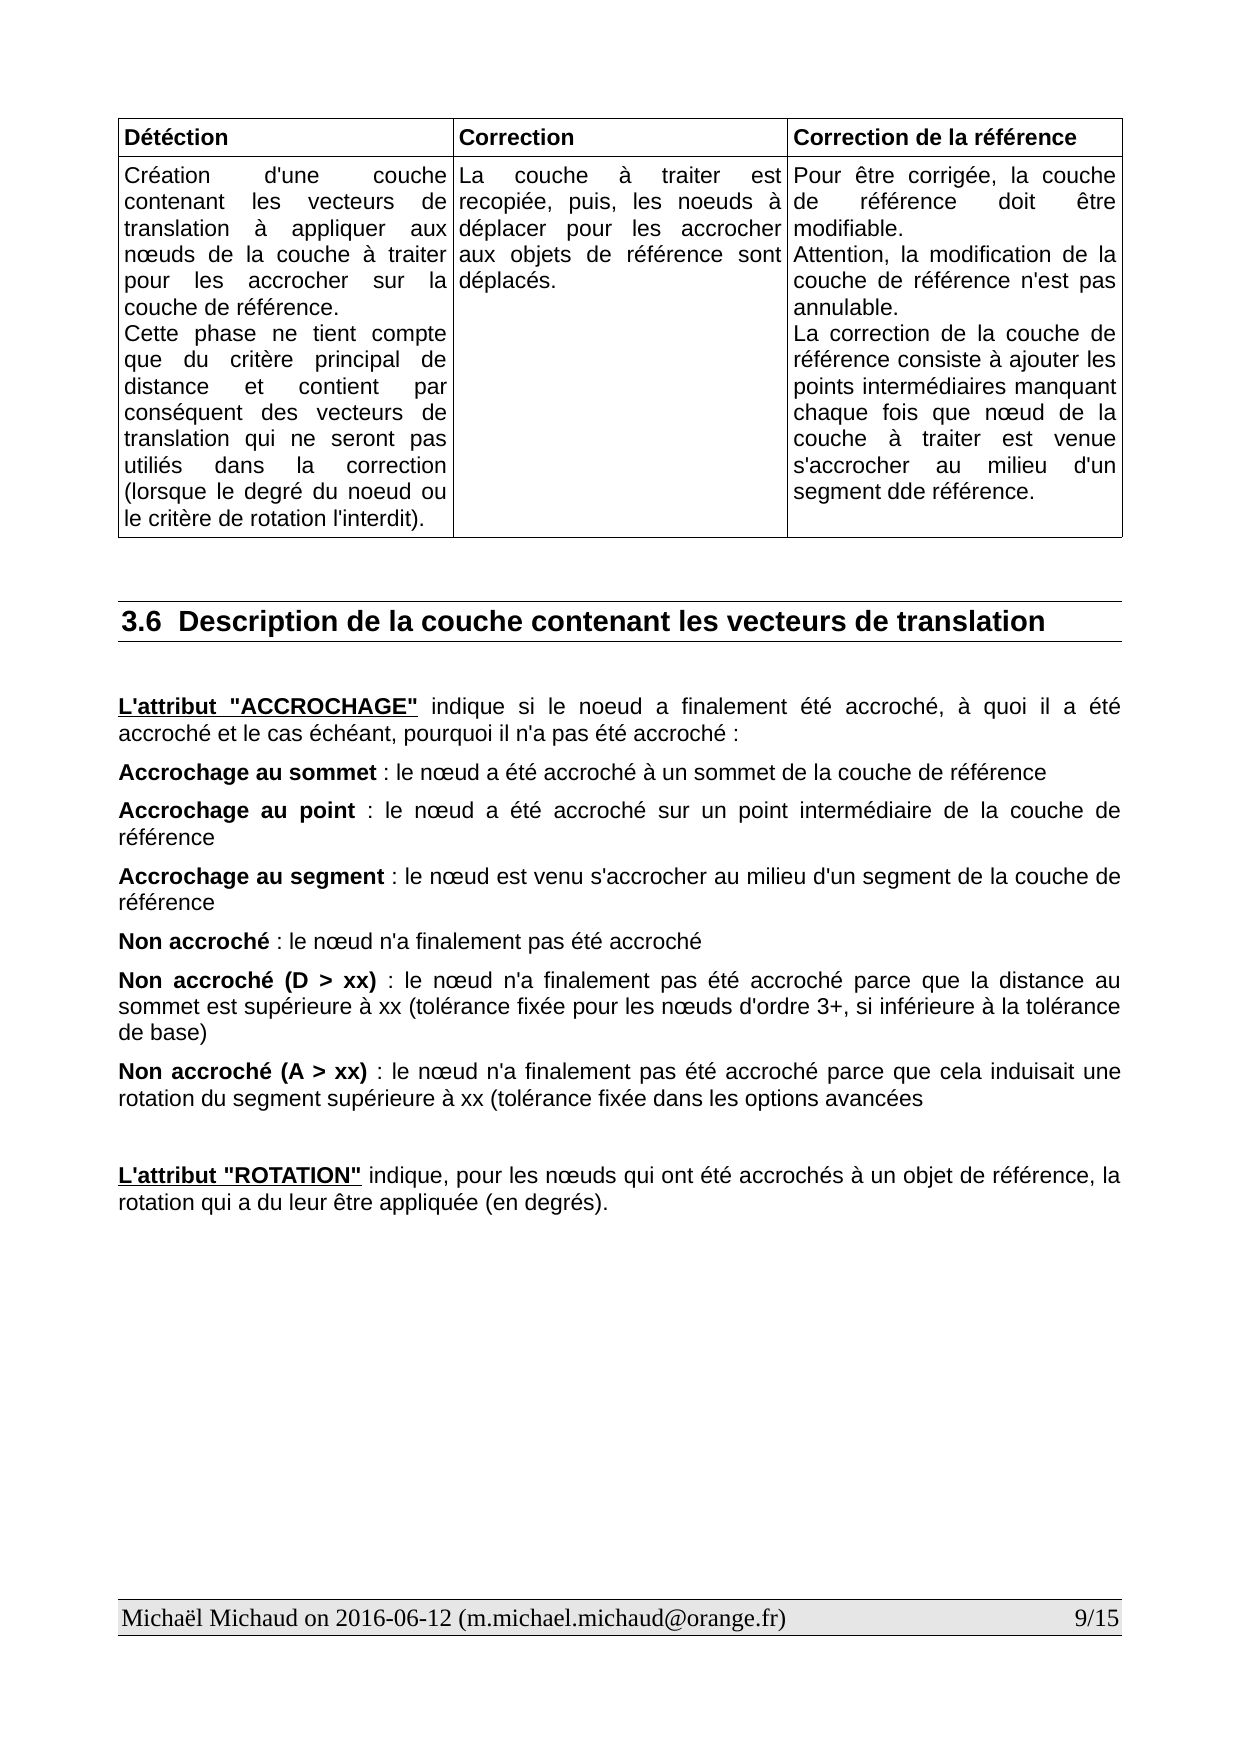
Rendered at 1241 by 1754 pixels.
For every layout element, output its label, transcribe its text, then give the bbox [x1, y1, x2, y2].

text Accrochage au sommet : le nœud a été accroché à un sommet de la couche de référence [118, 758, 1122, 785]
text Non accroché (A > xx) : le nœud n'a finalement pas été accroché parce que cela induisait une rotation du segment supérieure à xx (tolérance fixée dans les options avancées [118, 1058, 1122, 1111]
table_cell Création d'une couche contenant les vecteurs de translation à appliquer aux nœuds de la couche à traiter pour les accrocher sur la couche de référence. Cette phase ne tient compte que du critère principal de distance et contient par conséquent des vecteurs de translation qui ne seront pas utiliés dans la correction (lorsque le degré du noeud ou le critère de rotation l'interdit). [119, 157, 453, 537]
table_header Correction [454, 119, 787, 156]
table_header Détéction [119, 119, 453, 156]
table_header Correction de la référence [788, 119, 1122, 156]
text Accrochage au point : le nœud a été accroché sur un point intermédiaire de la couche de référence [118, 797, 1122, 850]
text Accrochage au segment : le nœud est venu s'accrocher au milieu d'un segment de la couche de référence [118, 863, 1122, 915]
text Non accroché : le nœud n'a finalement pas été accroché [118, 928, 1122, 954]
subtitle Description de la couche contenant les vecteurs de translation [118, 602, 1122, 641]
text L'attribut "ROTATION" indique, pour les nœuds qui ont été accrochés à un objet de référence, la rotation qui a du leur être appliquée (en degrés). [118, 1162, 1122, 1215]
table_cell La couche à traiter est recopiée, puis, les noeuds à déplacer pour les accrocher aux objets de référence sont déplacés. [454, 157, 787, 537]
table_cell Pour être corrigée, la couche de référence doit être modifiable. Attention, la modification de la couche de référence n'est pas annulable. La correction de la couche de référence consiste à ajouter les points intermédiaires manquant chaque fois que nœud de la couche à traiter est venue s'accrocher au milieu d'un segment dde référence. [788, 157, 1122, 537]
text Non accroché (D > xx) : le nœud n'a finalement pas été accroché parce que la distance au sommet est supérieure à xx (tolérance fixée pour les nœuds d'ordre 3+, si inférieure à la tolérance de base) [118, 967, 1122, 1046]
text L'attribut "ACCROCHAGE" indique si le noeud a finalement été accroché, à quoi il a été accroché et le cas échéant, pourquoi il n'a pas été accroché : [118, 693, 1122, 746]
